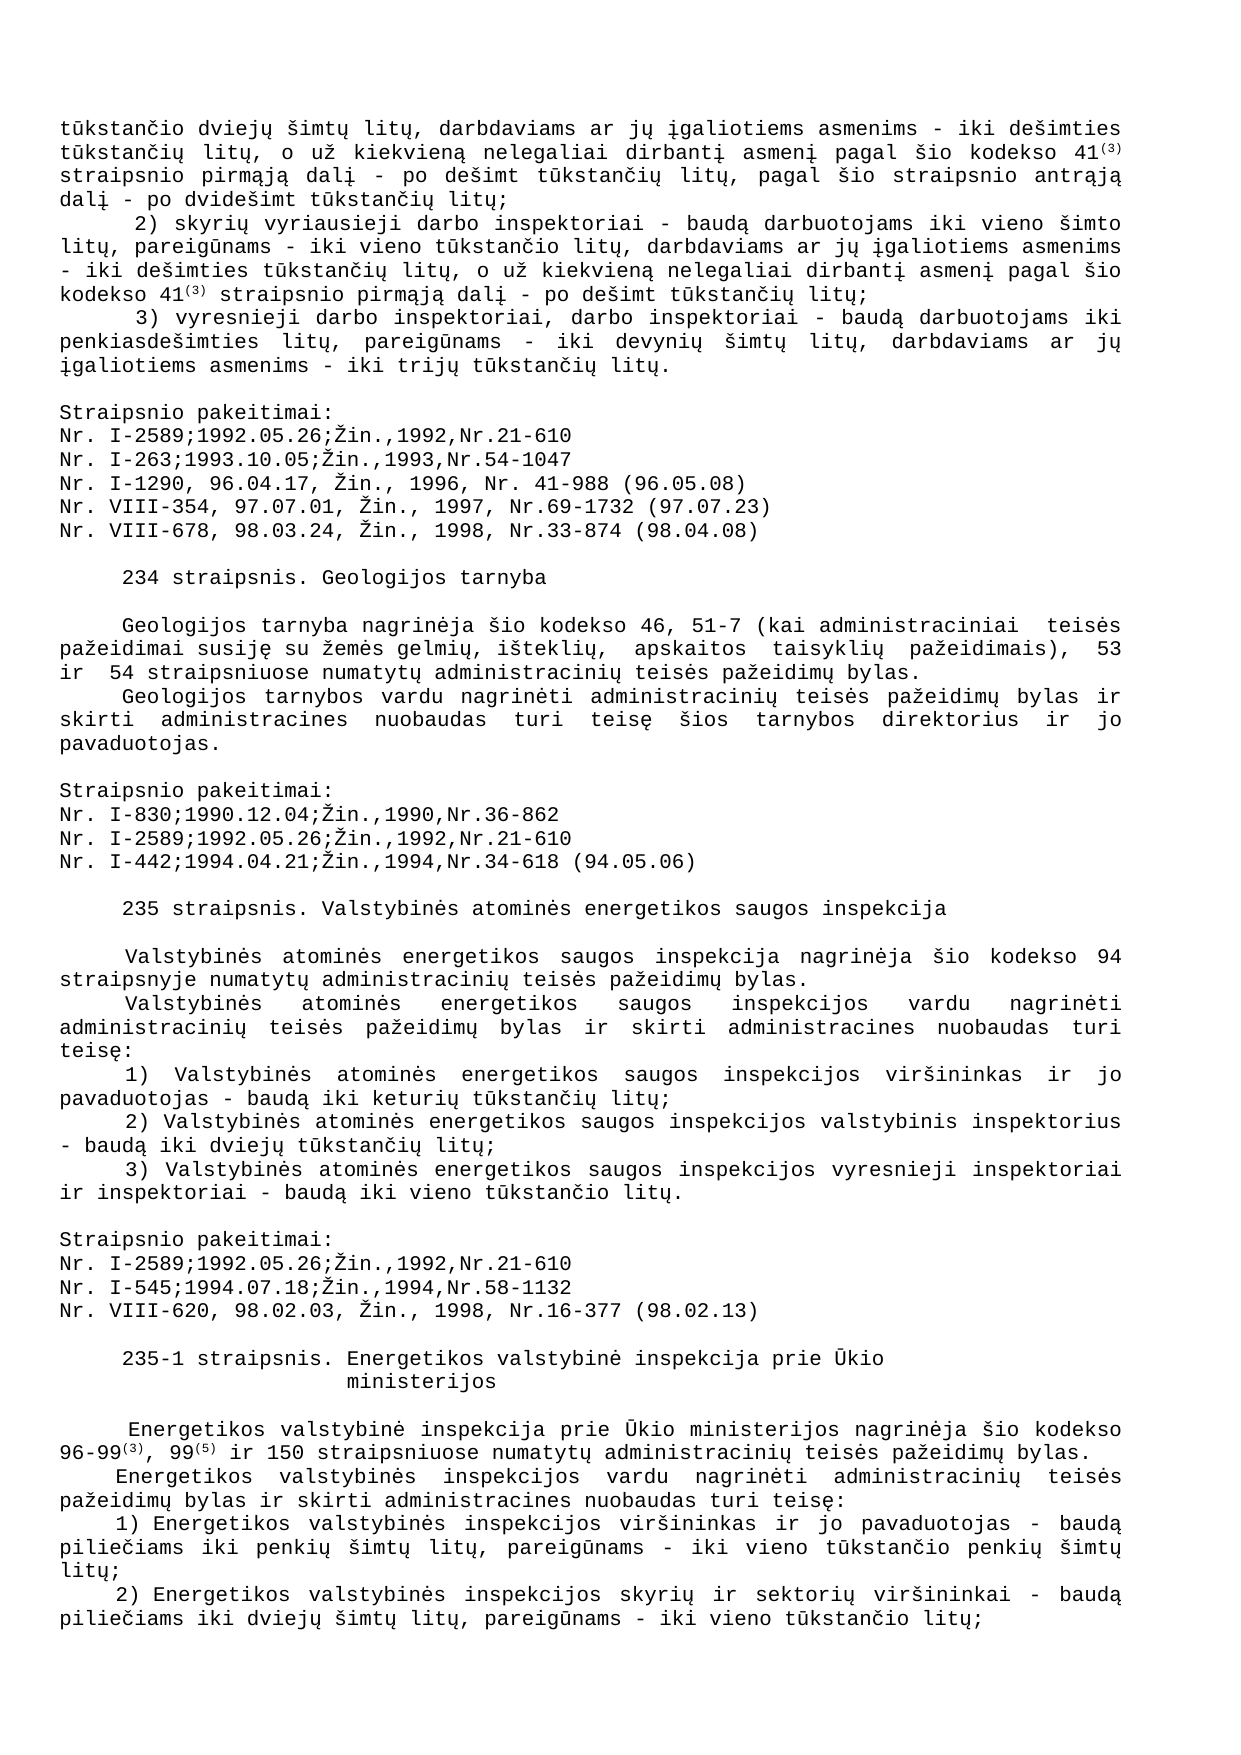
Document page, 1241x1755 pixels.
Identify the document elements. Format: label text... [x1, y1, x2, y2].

text 3) vyresnieji darbo inspektoriai, darbo inspektoriai - baudą darbuotojams iki penkiasdešimties litų, pareigūnams - iki devynių šimtų litų, darbdaviams ar jų įgaliotiems asmenims - iki trijų tūkstančių litų. [59, 307, 1122, 378]
text Nr. I-263;1993.10.05;Žin.,1993,Nr.54-1047 [59, 449, 1122, 473]
text Nr. I-442;1994.04.21;Žin.,1994,Nr.34-618 (94.05.06) [59, 851, 1122, 875]
text 235 straipsnis. Valstybinės atominės energetikos saugos inspekcija [59, 898, 1122, 922]
text Energetikos valstybinės inspekcijos vardu nagrinėti administracinių teisės pažeidimų bylas ir skirti administracines nuobaudas turi teisę: [59, 1466, 1122, 1513]
text 1) Energetikos valstybinės inspekcijos viršininkas ir jo pavaduotojas - baudą piliečiams iki penkių šimtų litų, pareigūnams - iki vieno tūkstančio penkių šimtų litų; [59, 1513, 1122, 1584]
text Nr. VIII-620, 98.02.03, Žin., 1998, Nr.16-377 (98.02.13) [59, 1300, 1122, 1324]
text Nr. I-2589;1992.05.26;Žin.,1992,Nr.21-610 [59, 1253, 1122, 1277]
text 2) Energetikos valstybinės inspekcijos skyrių ir sektorių viršininkai - baudą piliečiams iki dviejų šimtų litų, pareigūnams - iki vieno tūkstančio litų; [59, 1584, 1122, 1631]
text Nr. VIII-678, 98.03.24, Žin., 1998, Nr.33-874 (98.04.08) [59, 520, 1122, 544]
text Geologijos tarnyba nagrinėja šio kodekso 46, 51-7 (kai administraciniai teisės pažeidimai susiję su žemės gelmių, išteklių, apskaitos taisyklių pažeidimais), 53 ir 54 straipsniuose numatytų administracinių teisės pažeidimų bylas. [59, 615, 1122, 686]
text Valstybinės atominės energetikos saugos inspekcijos vardu nagrinėti administracinių teisės pažeidimų bylas ir skirti administracines nuobaudas turi teisę: [59, 993, 1122, 1064]
text 3) Valstybinės atominės energetikos saugos inspekcijos vyresnieji inspektoriai ir inspektoriai - baudą iki vieno tūkstančio litų. [59, 1158, 1122, 1206]
text Nr. I-830;1990.12.04;Žin.,1990,Nr.36-862 [59, 804, 1122, 827]
text 234 straipsnis. Geologijos tarnyba [59, 567, 1122, 591]
text 2) skyrių vyriausieji darbo inspektoriai - baudą darbuotojams iki vieno šimto litų, pareigūnams - iki vieno tūkstančio litų, darbdaviams ar jų įgaliotiems asmenims - iki dešimties tūkstančių litų, o už kiekvieną nelegaliai dirbantį asmenį pagal šio kodekso 41(3) straipsnio pirmąją dalį - po dešimt tūkstančių litų; [59, 213, 1122, 307]
text 1) Valstybinės atominės energetikos saugos inspekcijos viršininkas ir jo pavaduotojas - baudą iki keturių tūkstančių litų; [59, 1064, 1122, 1111]
text tūkstančio dviejų šimtų litų, darbdaviams ar jų įgaliotiems asmenims - iki dešimties tūkstančių litų, o už kiekvieną nelegaliai dirbantį asmenį pagal šio kodekso 41(3) straipsnio pirmąją dalį - po dešimt tūkstančių litų, pagal šio straipsnio antrąją dalį - po dvidešimt tūkstančių litų; [59, 118, 1122, 213]
text Nr. I-2589;1992.05.26;Žin.,1992,Nr.21-610 [59, 426, 1122, 449]
text ministerijos [59, 1371, 1122, 1395]
text Nr. I-2589;1992.05.26;Žin.,1992,Nr.21-610 [59, 827, 1122, 851]
text Valstybinės atominės energetikos saugos inspekcija nagrinėja šio kodekso 94 straipsnyje numatytų administracinių teisės pažeidimų bylas. [59, 946, 1122, 993]
text Nr. I-545;1994.07.18;Žin.,1994,Nr.58-1132 [59, 1277, 1122, 1300]
text Energetikos valstybinė inspekcija prie Ūkio ministerijos nagrinėja šio kodekso 96-99(3), 99(5) ir 150 straipsniuose numatytų administracinių teisės pažeidimų bylas. [59, 1419, 1122, 1466]
text Nr. I-1290, 96.04.17, Žin., 1996, Nr. 41-988 (96.05.08) [59, 473, 1122, 496]
text Straipsnio pakeitimai: [59, 780, 1122, 804]
text Straipsnio pakeitimai: [59, 1229, 1122, 1253]
text Geologijos tarnybos vardu nagrinėti administracinių teisės pažeidimų bylas ir skirti administracines nuobaudas turi teisę šios tarnybos direktorius ir jo pavaduotojas. [59, 686, 1122, 757]
text 2) Valstybinės atominės energetikos saugos inspekcijos valstybinis inspektorius - baudą iki dviejų tūkstančių litų; [59, 1111, 1122, 1158]
text Nr. VIII-354, 97.07.01, Žin., 1997, Nr.69-1732 (97.07.23) [59, 496, 1122, 520]
text Straipsnio pakeitimai: [59, 402, 1122, 426]
text 235-1 straipsnis. Energetikos valstybinė inspekcija prie Ūkio [59, 1348, 1122, 1371]
